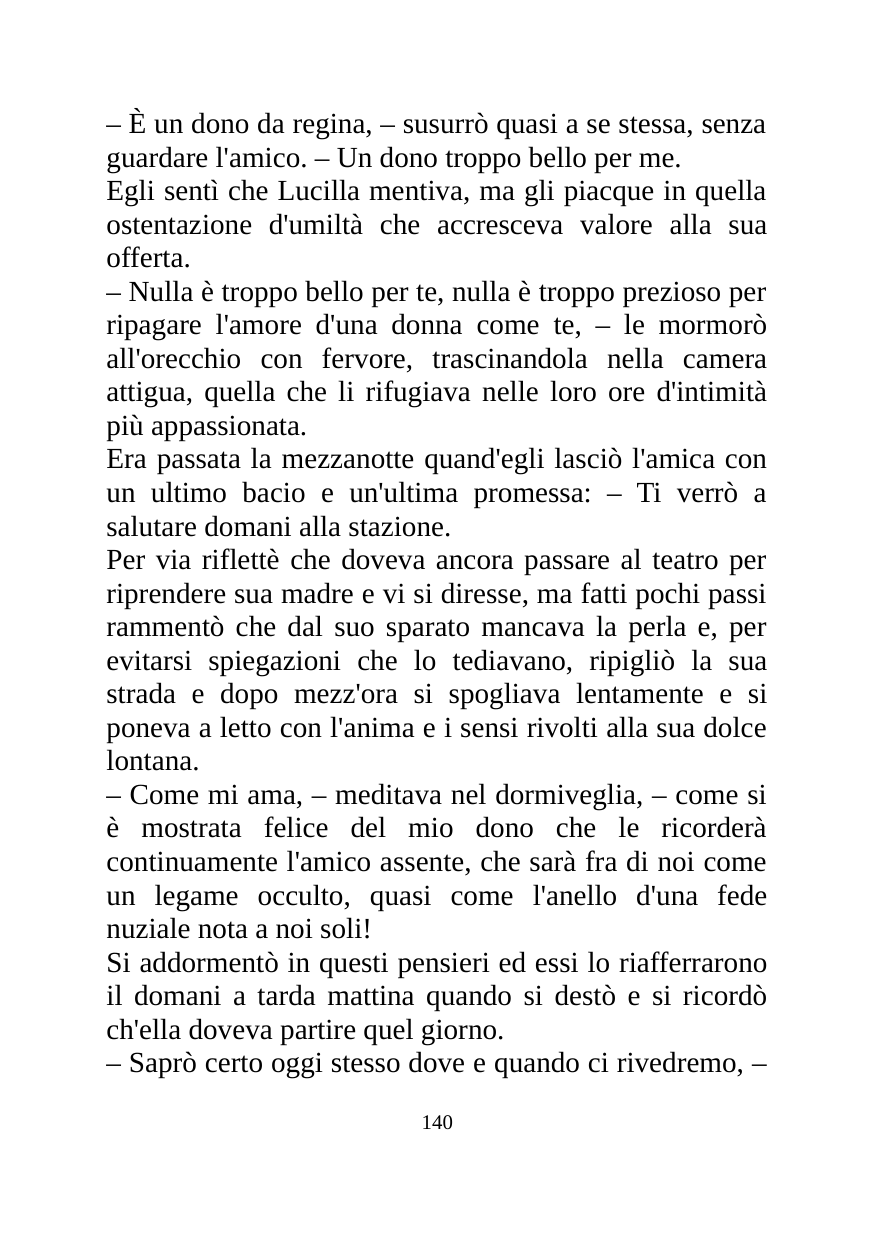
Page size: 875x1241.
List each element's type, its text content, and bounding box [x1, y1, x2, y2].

text – Come mi ama, – meditava nel dormiveglia, – come si è mostrata felice del mio dono che le ricorderà continuamente l'amico assente, che sarà fra di noi come un legame occulto, quasi come l'anello d'una fede nuziale nota a noi soli! [106, 777, 768, 945]
text – È un dono da regina, – susurrò quasi a se stessa, senza guardare l'amico. – Un dono troppo bello per me. [106, 106, 768, 173]
text Per via riflettè che doveva ancora passare al teatro per riprendere sua madre e vi si diresse, ma fatti pochi passi rammentò che dal suo sparato mancava la perla e, per evitarsi spiegazioni che lo tediavano, ripigliò la sua strada e dopo mezz'ora si spogliava lentamente e si poneva a letto con l'anima e i sensi rivolti alla sua dolce lontana. [106, 542, 768, 777]
text – Saprò certo oggi stesso dove e quando ci rivedremo, – [106, 1045, 768, 1079]
text Egli sentì che Lucilla mentiva, ma gli piacque in quella ostentazione d'umiltà che accresceva valore alla sua offerta. [106, 173, 768, 274]
text Si addormentò in questi pensieri ed essi lo riafferrarono il domani a tarda mattina quando si destò e si ricordò ch'ella doveva partire quel giorno. [106, 945, 768, 1045]
text Era passata la mezzanotte quand'egli lasciò l'amica con un ultimo bacio e un'ultima promessa: – Ti verrò a salutare domani alla stazione. [106, 442, 768, 542]
text – Nulla è troppo bello per te, nulla è troppo prezioso per ripagare l'amore d'una donna come te, – le mormorò all'orecchio con fervore, trascinandola nella camera attigua, quella che li rifugiava nelle loro ore d'intimità più appassionata. [106, 274, 768, 442]
